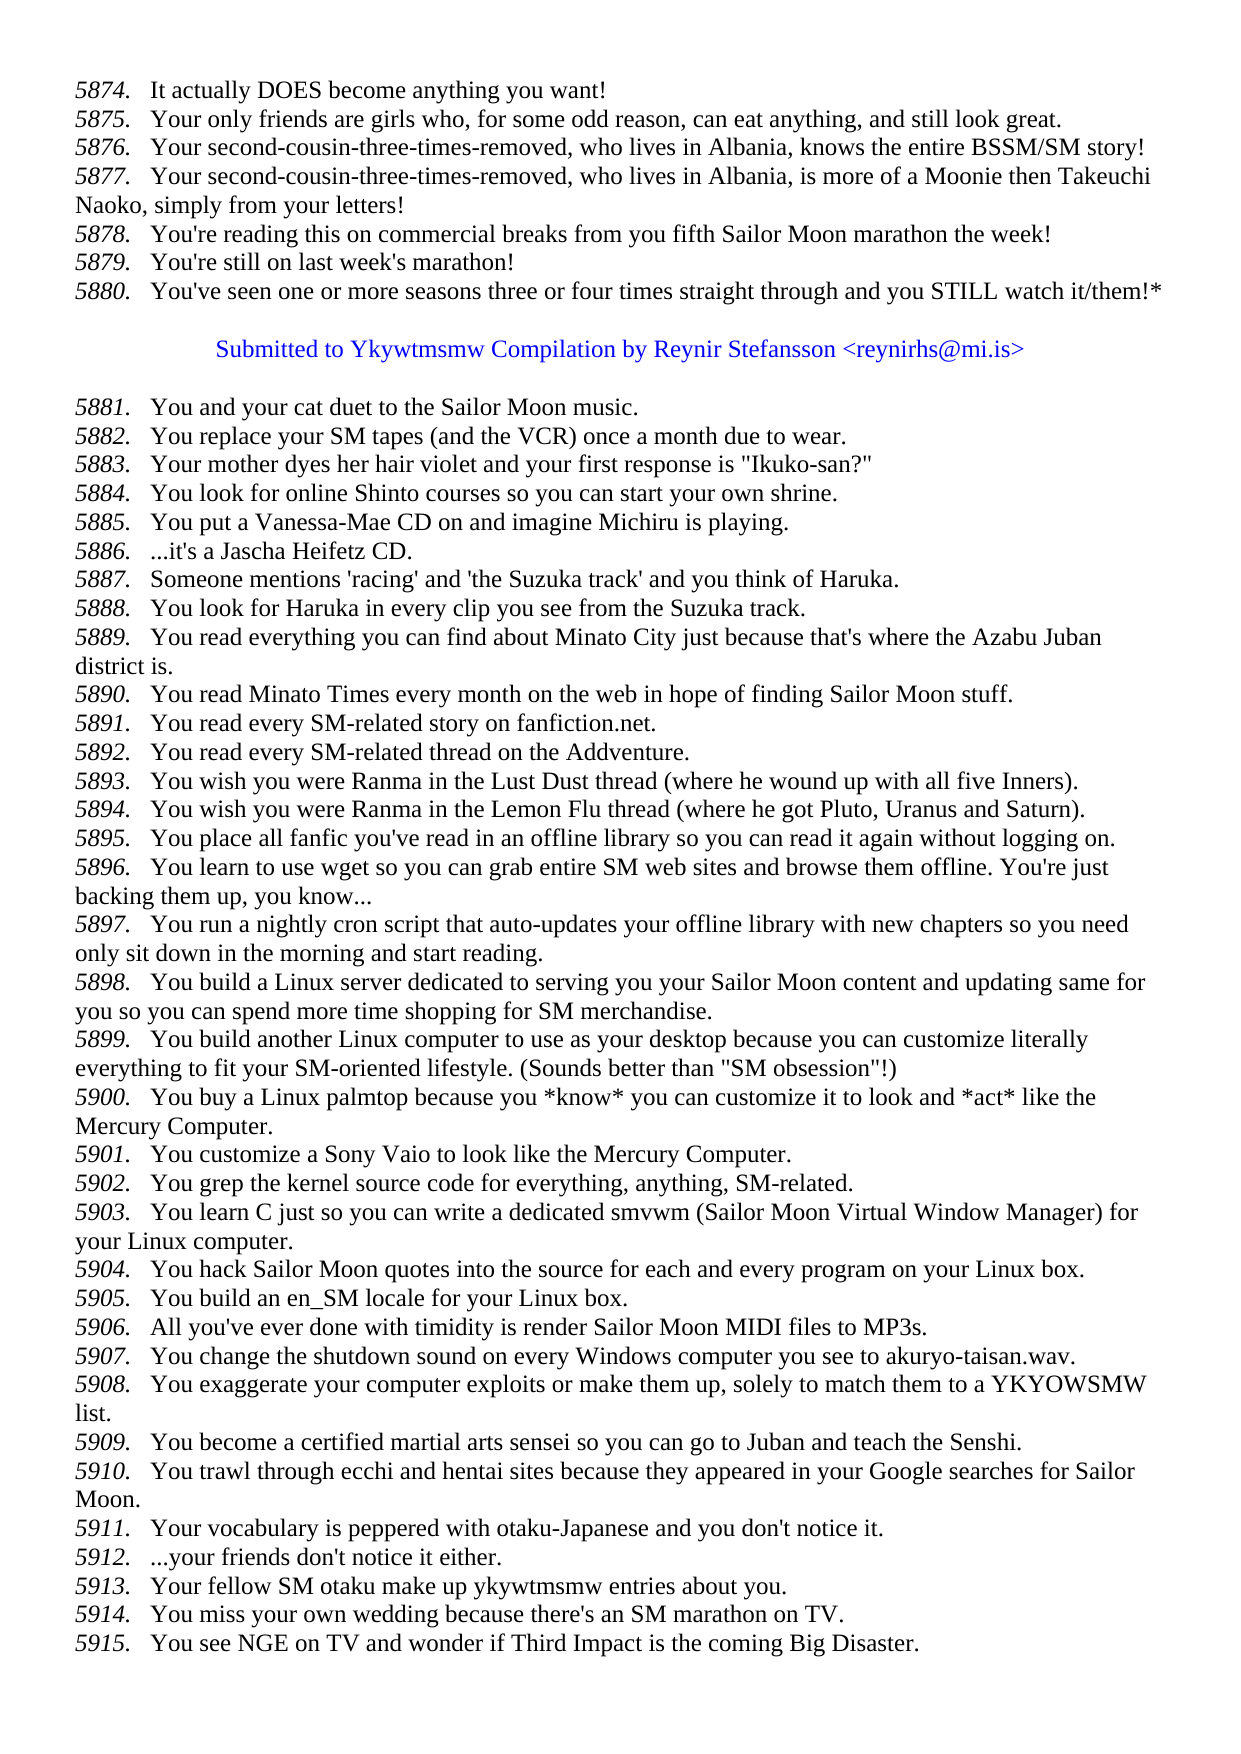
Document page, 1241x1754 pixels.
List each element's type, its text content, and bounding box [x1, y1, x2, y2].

list You buy a Linux palmtop because you *know* you can customize it to look and *act* like the Mercury Computer. [75, 1082, 1165, 1139]
list ...your friends don't notice it either. [75, 1542, 1165, 1571]
list You wish you were Ranma in the Lust Dust thread (where he wound up with all five Inners). [75, 766, 1165, 794]
list You've seen one or more seasons three or four times straight through and you STILL watch it/them!* [75, 276, 1165, 305]
list You look for Haruka in every clip you see from the Suzuka track. [75, 593, 1165, 622]
list You're still on last week's marathon! [75, 247, 1165, 276]
list You replace your SM tapes (and the VCR) once a month due to wear. [75, 421, 1165, 449]
list Your fellow SM otaku make up ykywtmsmw entries about you. [75, 1571, 1165, 1599]
list You hack Sailor Moon quotes into the source for each and every program on your Linux box. [75, 1254, 1165, 1283]
list You change the shutdown sound on every Windows computer you see to akuryo-taisan.wav. [75, 1341, 1165, 1369]
list Your only friends are girls who, for some odd reason, can eat anything, and still look great. [75, 104, 1165, 132]
list You look for online Shinto courses so you can start your own shrine. [75, 478, 1165, 507]
list You see NGE on TV and wonder if Third Impact is the coming Big Disaster. [75, 1628, 1165, 1657]
list You learn C just so you can write a dedicated smvwm (Sailor Moon Virtual Window Manager) for your Linux computer. [75, 1197, 1165, 1254]
list You build a Linux server dedicated to serving you your Sailor Moon content and updating same for you so you can spend more time shopping for SM merchandise. [75, 967, 1165, 1024]
list You place all fanfic you've read in an offline library so you can read it again without logging on. [75, 823, 1165, 852]
list You learn to use wget so you can grab entire SM web sites and browse them offline. You're just backing them up, you know... [75, 852, 1165, 909]
list Your mother dyes her hair violet and your first response is "Ikuko-san?" [75, 449, 1165, 478]
list You read Minato Times every month on the web in hope of finding Sailor Moon stuff. [75, 679, 1165, 708]
list Your second-cousin-three-times-removed, who lives in Albania, is more of a Moonie then Takeuchi Naoko, simply from your letters! [75, 161, 1165, 219]
list You read everything you can find about Minato City just because that's where the Azabu Juban district is. [75, 622, 1165, 679]
list You customize a Sony Vaio to look like the Mercury Computer. [75, 1139, 1165, 1168]
list You grep the kernel source code for everything, anything, SM-related. [75, 1168, 1165, 1197]
list You read every SM-related thread on the Addventure. [75, 737, 1165, 766]
list You wish you were Ranma in the Lemon Flu thread (where he got Pluto, Uranus and Saturn). [75, 794, 1165, 823]
list Your vocabulary is peppered with otaku-Japanese and you don't notice it. [75, 1513, 1165, 1542]
list You build an en_SM locale for your Linux box. [75, 1283, 1165, 1312]
list ...it's a Jascha Heifetz CD. [75, 536, 1165, 564]
list You run a nightly cron script that auto-updates your offline library with new chapters so you need only sit down in the morning and start reading. [75, 909, 1165, 967]
list You become a certified martial arts sensei so you can go to Juban and teach the Senshi. [75, 1427, 1165, 1456]
list All you've ever done with timidity is render Sailor Moon MIDI files to MP3s. [75, 1312, 1165, 1341]
list You and your cat duet to the Sailor Moon music. [75, 392, 1165, 421]
list It actually DOES become anything you want! [75, 75, 1165, 104]
list Your second-cousin-three-times-removed, who lives in Albania, knows the entire BSSM/SM story! [75, 132, 1165, 161]
list You read every SM-related story on fanfiction.net. [75, 708, 1165, 737]
list You exaggerate your computer exploits or make them up, solely to match them to a YKYOWSMW list. [75, 1369, 1165, 1427]
list Someone mentions 'racing' and 'the Suzuka track' and you think of Haruka. [75, 564, 1165, 593]
text Submitted to Ykywtmsmw Compilation by Reynir Stefansson <reynirhs@mi.is> [75, 334, 1165, 363]
list You build another Linux computer to use as your desktop because you can customize literally everything to fit your SM-oriented lifestyle. (Sounds better than "SM obsession"!) [75, 1024, 1165, 1082]
list You trawl through ecchi and hentai sites because they appeared in your Google searches for Sailor Moon. [75, 1456, 1165, 1513]
list You're reading this on commercial breaks from you fifth Sailor Moon marathon the week! [75, 219, 1165, 247]
list You put a Vanessa-Mae CD on and imagine Michiru is playing. [75, 507, 1165, 536]
list You miss your own wedding because there's an SM marathon on TV. [75, 1599, 1165, 1628]
